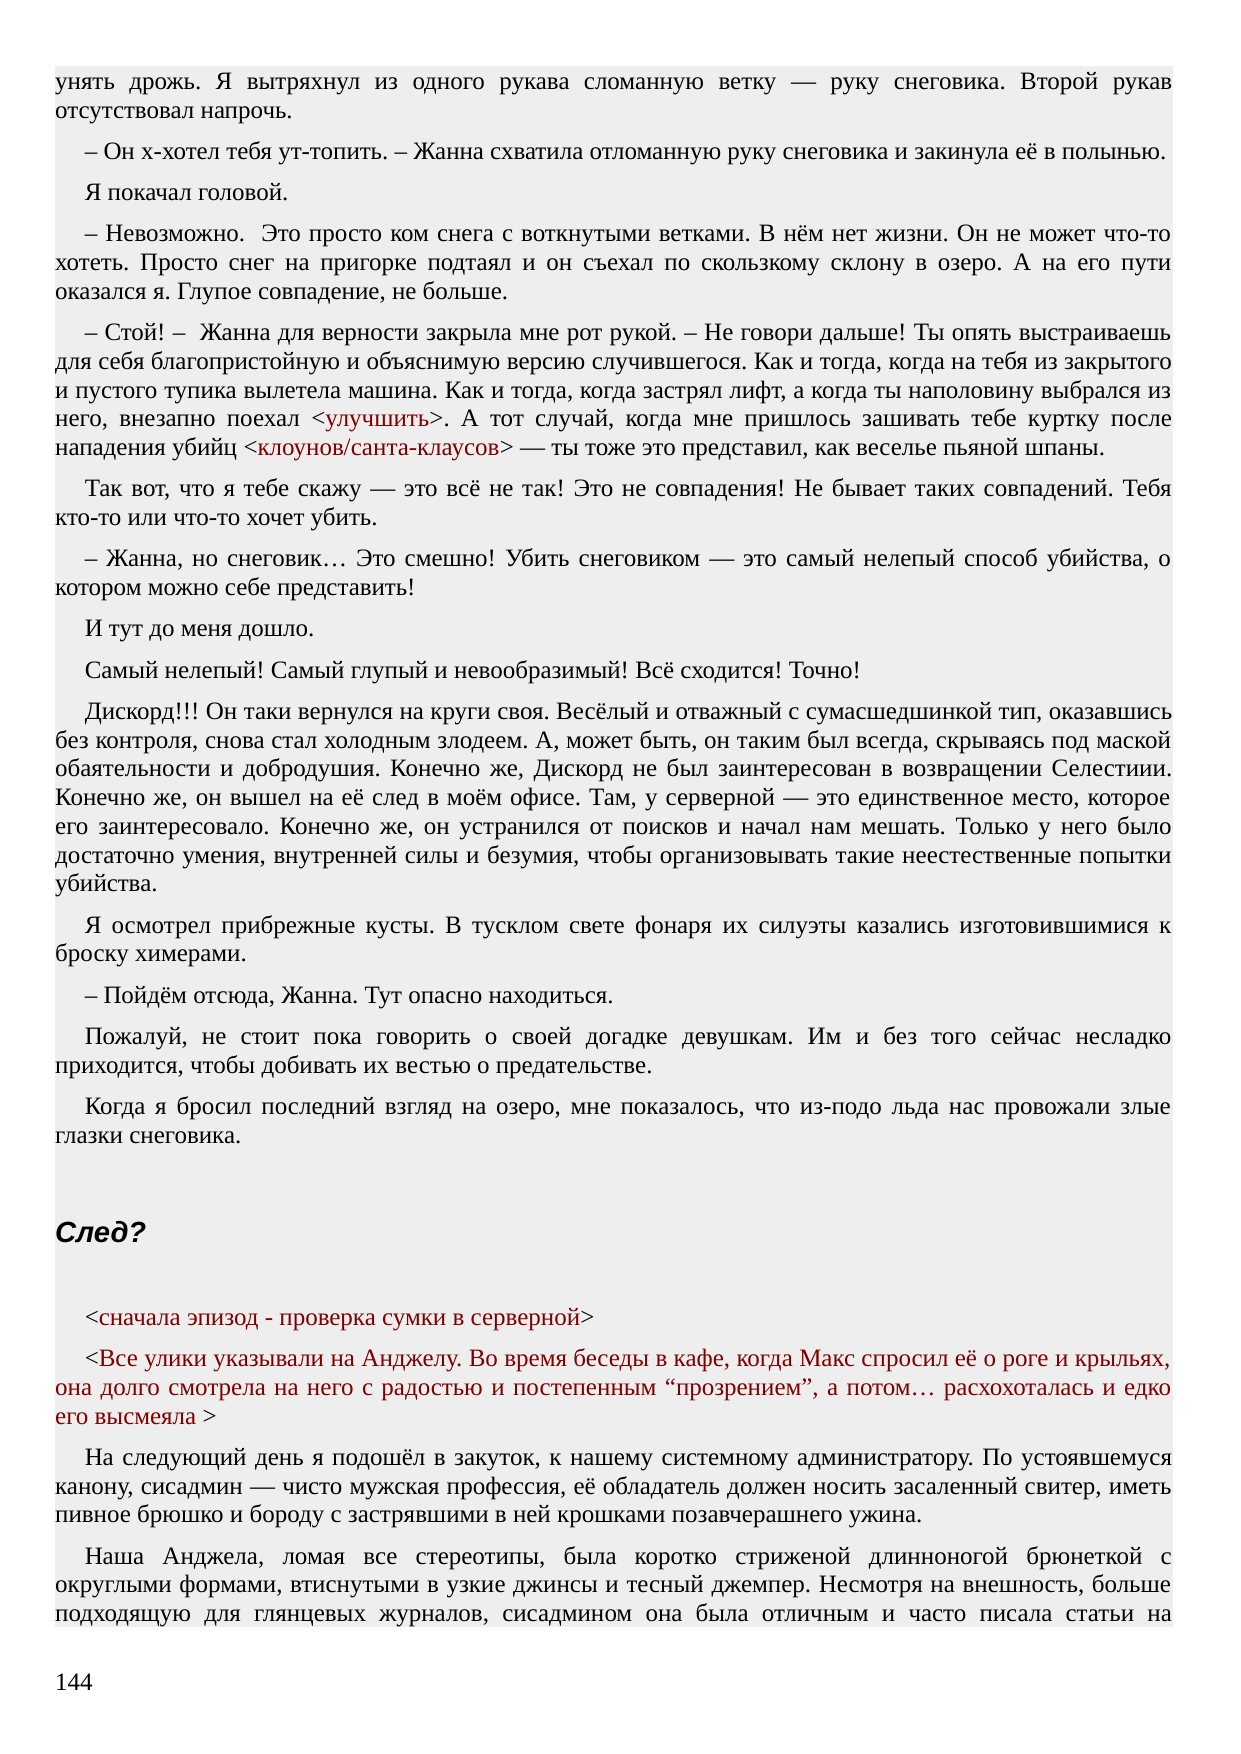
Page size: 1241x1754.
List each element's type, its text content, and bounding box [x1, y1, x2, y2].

text Я осмотрел прибрежные кусты. В тусклом свете фонаря их силуэты казались изготовившимися к броску химерами. [55, 910, 1173, 967]
text Я покачал головой. [55, 177, 1173, 206]
text унять дрожь. Я вытряхнул из одного рукава сломанную ветку — руку снеговика. Второй рукав отсутствовал напрочь. [55, 66, 1173, 123]
text Когда я бросил последний взгляд на озеро, мне показалось, что из-подо льда нас провожали злые глазки снеговика. [55, 1091, 1173, 1148]
text – Он х-хотел тебя ут-топить. – Жанна схватила отломанную руку снеговика и закинула её в полынью. [55, 136, 1173, 165]
text Самый нелепый! Самый глупый и невообразимый! Всё сходится! Точно! [55, 655, 1173, 683]
text Дискорд!!! Он таки вернулся на круги своя. Весёлый и отважный с сумасшедшинкой тип, оказавшись без контроля, снова стал холодным злодеем. А, может быть, он таким был всегда, скрываясь под маской обаятельности и добродушия. Конечно же, Дискорд не был заинтересован в возвращении Селестиии. Конечно же, он вышел на её след в моём офисе. Там, у серверной — это единственное место, которое его заинтересовало. Конечно же, он устранился от поисков и начал нам мешать. Только у него было достаточно умения, внутренней силы и безумия, чтобы организовывать такие неестественные попытки убийства. [55, 696, 1173, 897]
text И тут до меня дошло. [55, 613, 1173, 642]
text Пожалуй, не стоит пока говорить о своей догадке девушкам. Им и без того сейчас несладко приходится, чтобы добивать их вестью о предательстве. [55, 1021, 1173, 1078]
text – Пойдём отсюда, Жанна. Тут опасно находиться. [55, 980, 1173, 1008]
text <Все улики указывали на Анджелу. Во время беседы в кафе, когда Макс спросил её о роге и крыльях, она долго смотрела на него с радостью и постепенным “прозрением”, а потом… расхохоталась и едко его высмеяла > [55, 1343, 1173, 1429]
text Так вот, что я тебе скажу — это всё не так! Это не совпадения! Не бывает таких совпадений. Тебя кто-то или что-то хочет убить. [55, 473, 1173, 531]
text – Стой! – Жанна для верности закрыла мне рот рукой. – Не говори дальше! Ты опять выстраиваешь для себя благопристойную и объяснимую версию случившегося. Как и тогда, когда на тебя из закрытого и пустого тупика вылетела машина. Как и тогда, когда застрял лифт, а когда ты наполовину выбрался из него, внезапно поехал <улучшить>. А тот случай, когда мне пришлось зашивать тебе куртку после нападения убийц <клоунов/санта-клаусов> — ты тоже это представил, как веселье пьяной шпаны. [55, 317, 1173, 461]
text – Невозможно. Это просто ком снега с воткнутыми ветками. В нём нет жизни. Он не может что-то хотеть. Просто снег на пригорке подтаял и он съехал по скользкому склону в озеро. А на его пути оказался я. Глупое совпадение, не больше. [55, 218, 1173, 305]
subtitle След? [55, 1215, 1173, 1248]
text – Жанна, но снеговик… Это смешно! Убить снеговиком — это самый нелепый способ убийства, о котором можно себе представить! [55, 543, 1173, 601]
text Наша Анджела, ломая все стереотипы, была коротко стриженой длинноногой брюнеткой с округлыми формами, втиснутыми в узкие джинсы и тесный джемпер. Несмотря на внешность, больше подходящую для глянцевых журналов, сисадмином она была отличным и часто писала статьи на [55, 1541, 1173, 1627]
text <сначала эпизод - проверка сумки в серверной> [55, 1302, 1173, 1331]
text На следующий день я подошёл в закуток, к нашему системному администратору. По устоявшемуся канону, сисадмин — чисто мужская профессия, её обладатель должен носить засаленный свитер, иметь пивное брюшко и бороду с застрявшими в ней крошками позавчерашнего ужина. [55, 1442, 1173, 1528]
